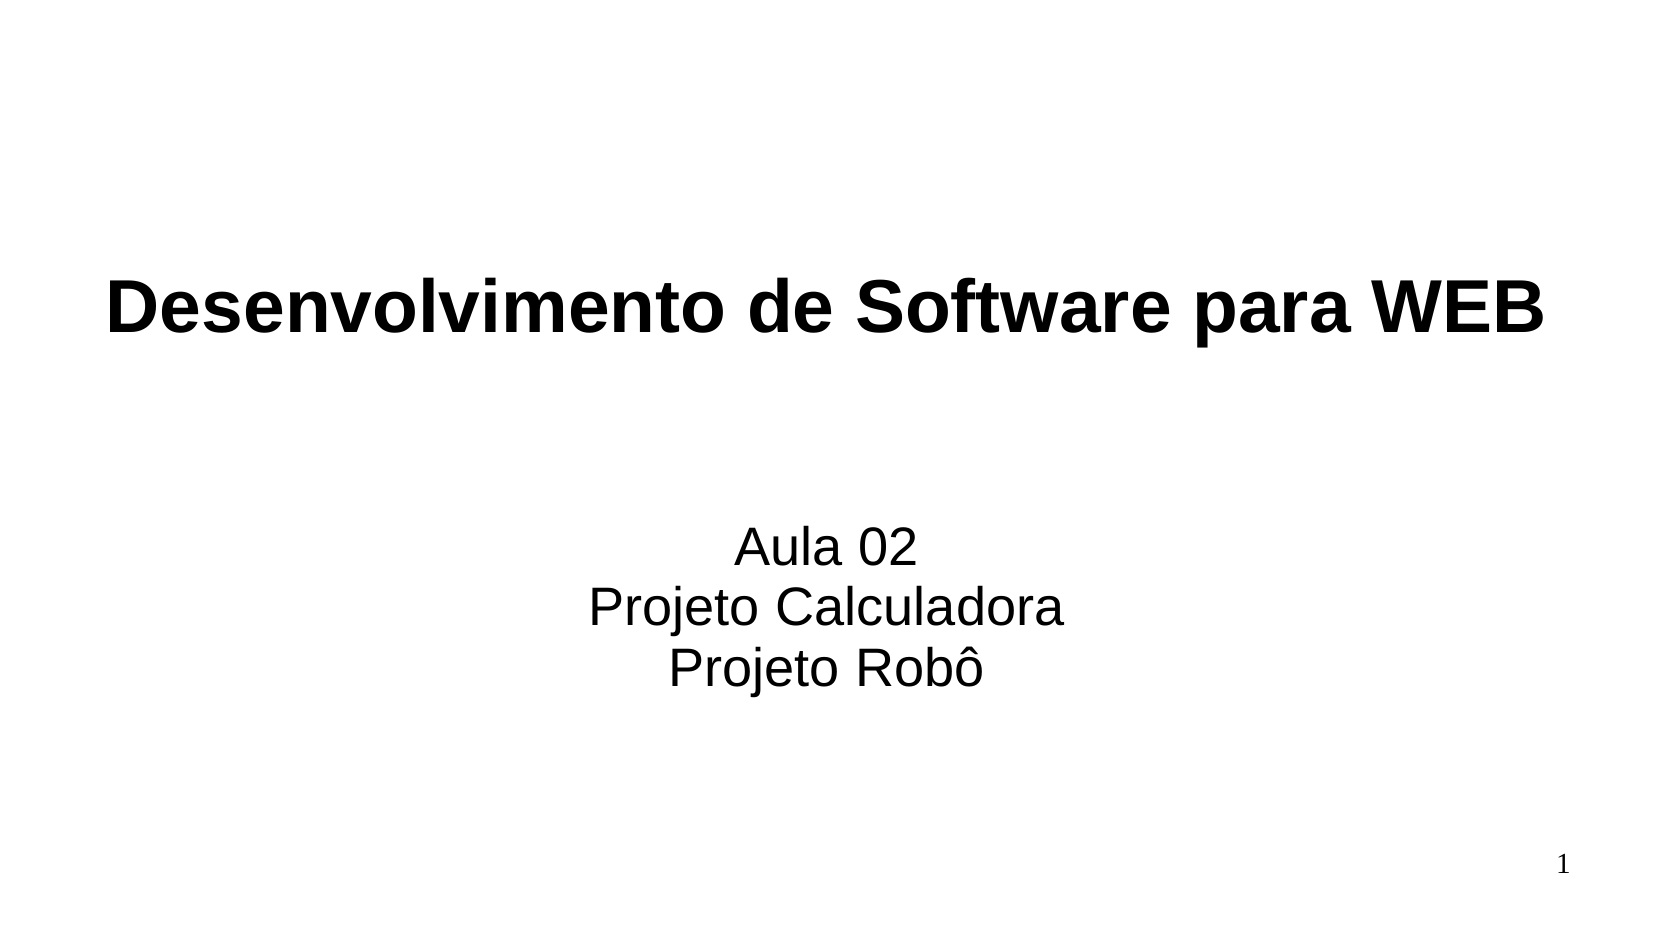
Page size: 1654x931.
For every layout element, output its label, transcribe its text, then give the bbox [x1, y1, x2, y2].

subtitle Desenvolvimento de Software para WEB Aula 02 Projeto Calculadora Projeto Robô [82, 37, 1571, 757]
